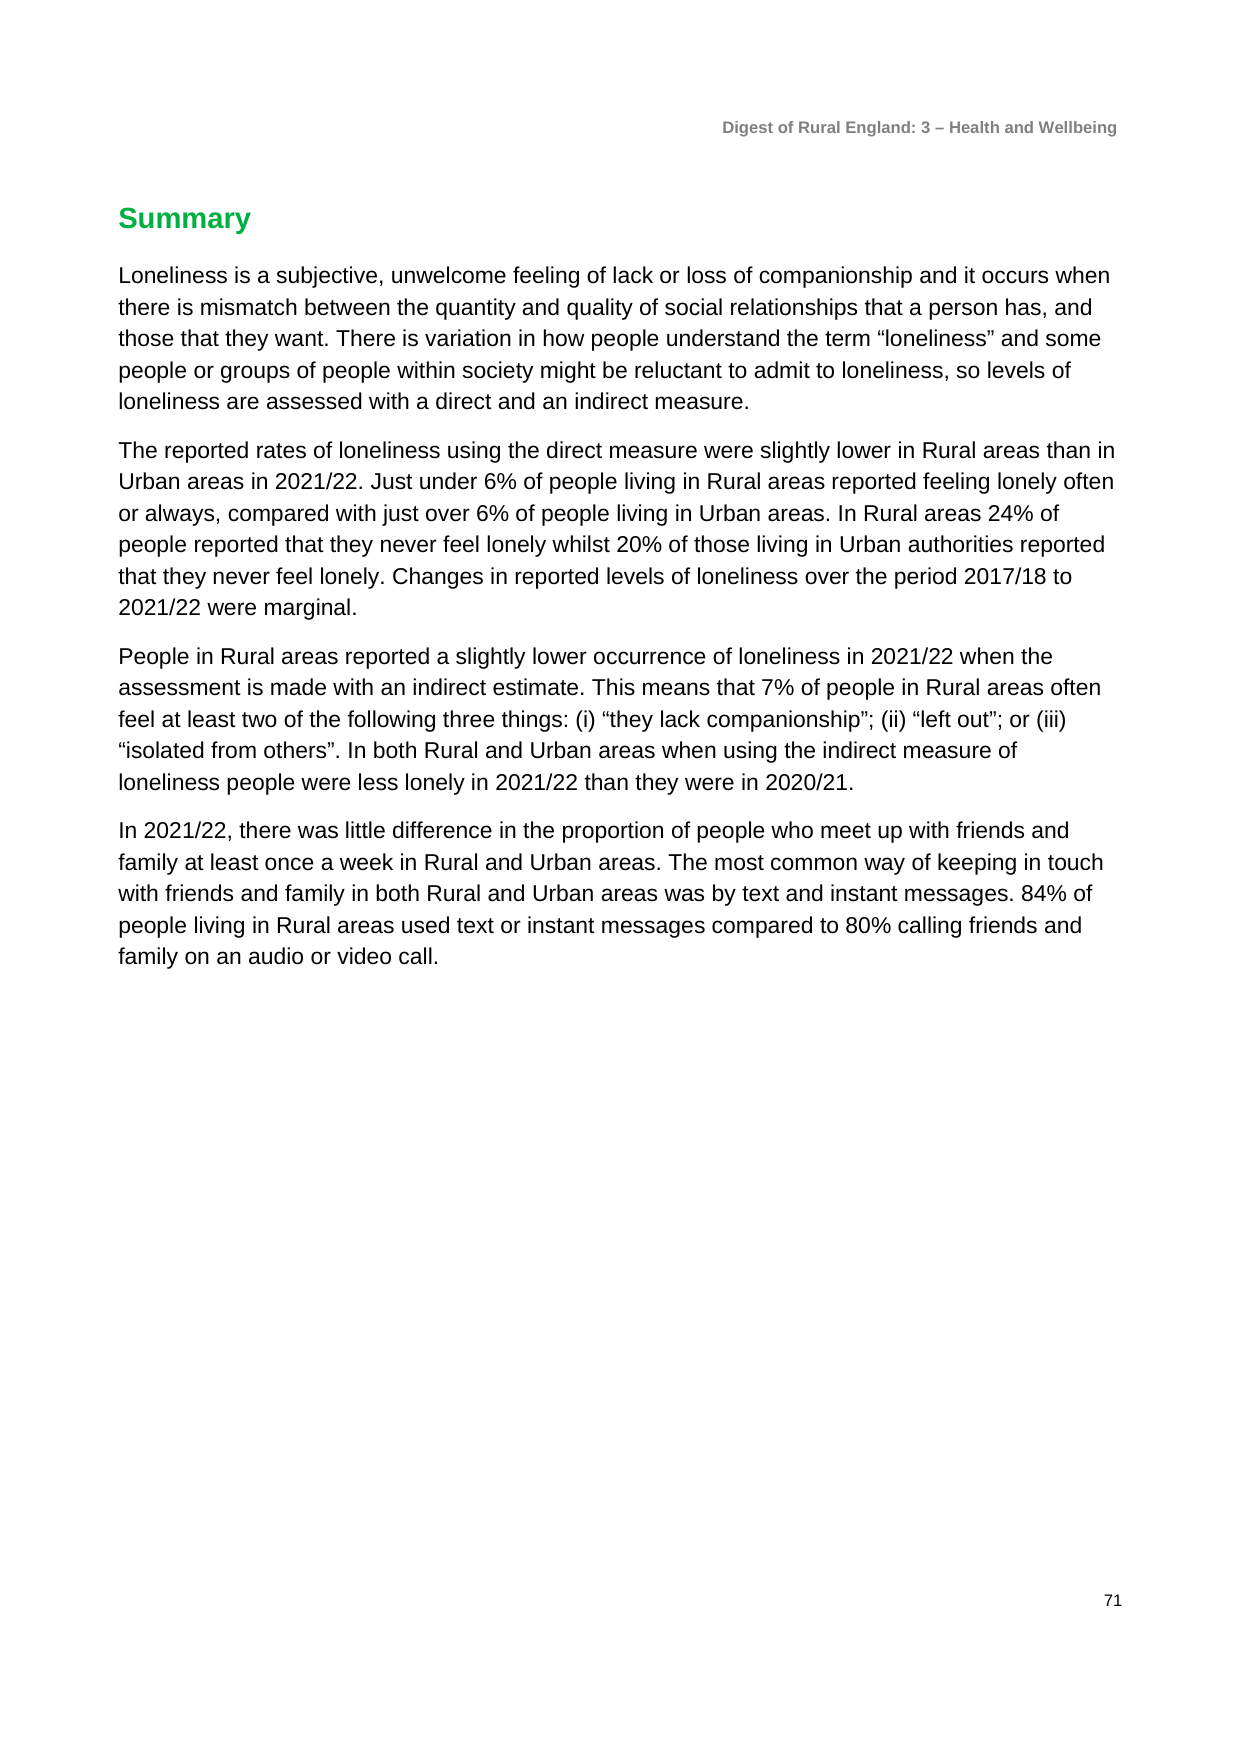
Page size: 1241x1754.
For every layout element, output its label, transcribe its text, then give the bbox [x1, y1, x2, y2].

subtitle Summary [118, 201, 1122, 235]
text In 2021/22, there was little difference in the proportion of people who meet up with friends and family at least once a week in Rural and Urban areas. The most common way of keeping in touch with friends and family in both Rural and Urban areas was by text and instant messages. 84% of people living in Rural areas used text or instant messages compared to 80% calling friends and family on an audio or video call. [118, 817, 1122, 970]
text People in Rural areas reported a slightly lower occurrence of loneliness in 2021/22 when the assessment is made with an indirect estimate. This means that 7% of people in Rural areas often feel at least two of the following three things: (i) “they lack companionship”; (ii) “left out”; or (iii) “isolated from others”. In both Rural and Urban areas when using the indirect measure of loneliness people were less lonely in 2021/22 than they were in 2020/21. [118, 643, 1122, 795]
text Loneliness is a subjective, unwelcome feeling of lack or loss of companionship and it occurs when there is mismatch between the quantity and quality of social relationships that a person has, and those that they want. There is variation in how people understand the term “loneliness” and some people or groups of people within society might be reluctant to admit to loneliness, so levels of loneliness are assessed with a direct and an indirect measure. [118, 262, 1122, 415]
text The reported rates of loneliness using the direct measure were slightly lower in Rural areas than in Urban areas in 2021/22. Just under 6% of people living in Rural areas reported feeling lonely often or always, compared with just over 6% of people living in Urban areas. In Rural areas 24% of people reported that they never feel lonely whilst 20% of those living in Urban authorities reported that they never feel lonely. Changes in reported levels of loneliness over the period 2017/18 to 2021/22 were marginal. [118, 437, 1122, 621]
